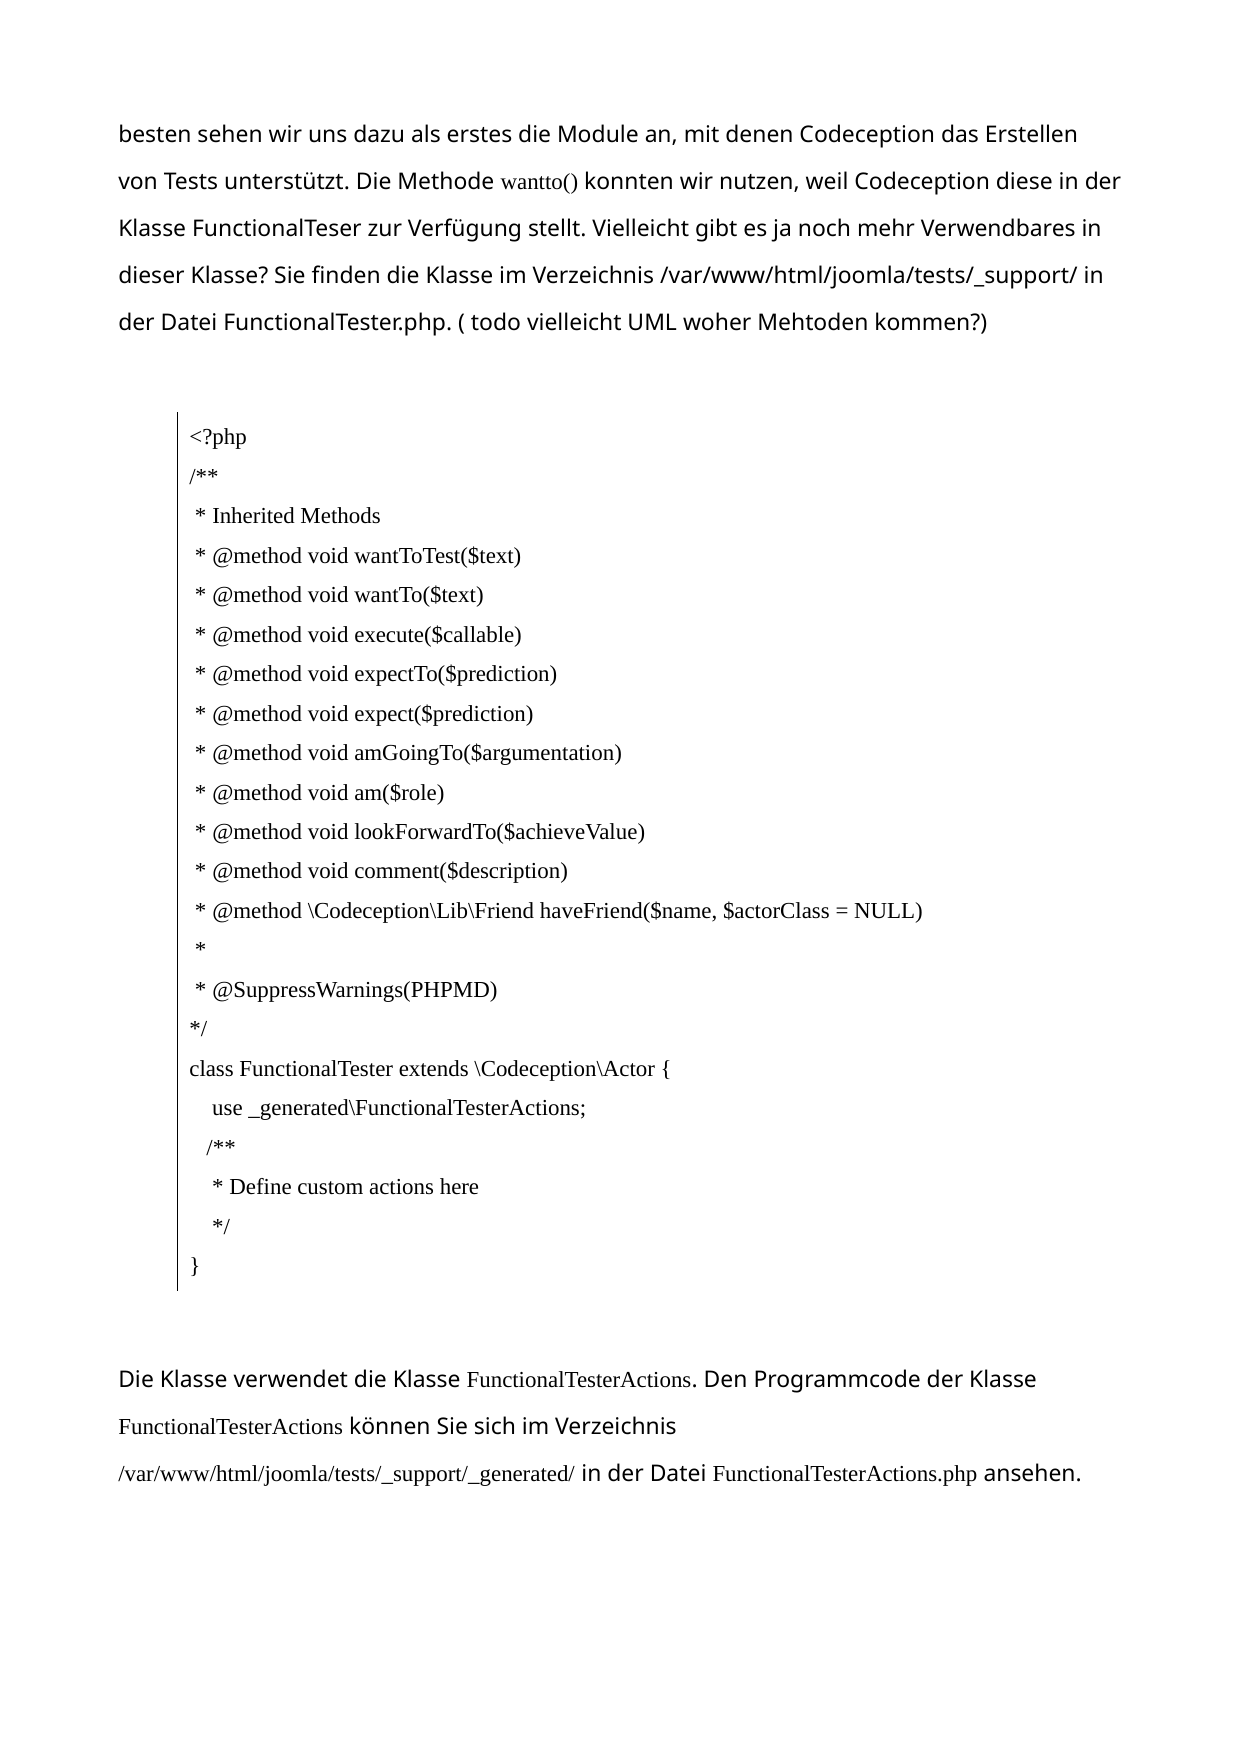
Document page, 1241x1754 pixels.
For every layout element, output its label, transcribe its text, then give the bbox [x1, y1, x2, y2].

text besten sehen wir uns dazu als erstes die Module an, mit denen Codeception das Erstellen von Tests unterstützt. Die Methode wantto() konnten wir nutzen, weil Codeception diese in der Klasse FunctionalTeser zur Verfügung stellt. Vielleicht gibt es ja noch mehr Verwendbares in dieser Klasse? Sie finden die Klasse im Verzeichnis /var/www/html/joomla/tests/_support/ in der Datei FunctionalTester.php. ( todo vielleicht UML woher Mehtoden kommen?) [118, 118, 1122, 337]
text Die Klasse verwendet die Klasse FunctionalTesterActions. Den Programmcode der Klasse FunctionalTesterActions können Sie sich im Verzeichnis /var/www/html/joomla/tests/_support/_generated/ in der Datei FunctionalTesterActions.php ansehen. [118, 1363, 1122, 1488]
text <?php /** * Inherited Methods * @method void wantToTest($text) * @method void wantTo($text) * @method void execute($callable) * @method void expectTo($prediction) * @method void expect($prediction) * @method void amGoingTo($argumentation) * @method void am($role) * @method void lookForwardTo($achieveValue) * @method void comment($description) * @method \Codeception\Lib\Friend haveFriend($name, $actorClass = NULL) * * @SuppressWarnings(PHPMD) */ class FunctionalTester extends \Codeception\Actor { use _generated\FunctionalTesterActions; /** * Define custom actions here */ } [178, 412, 1122, 1291]
